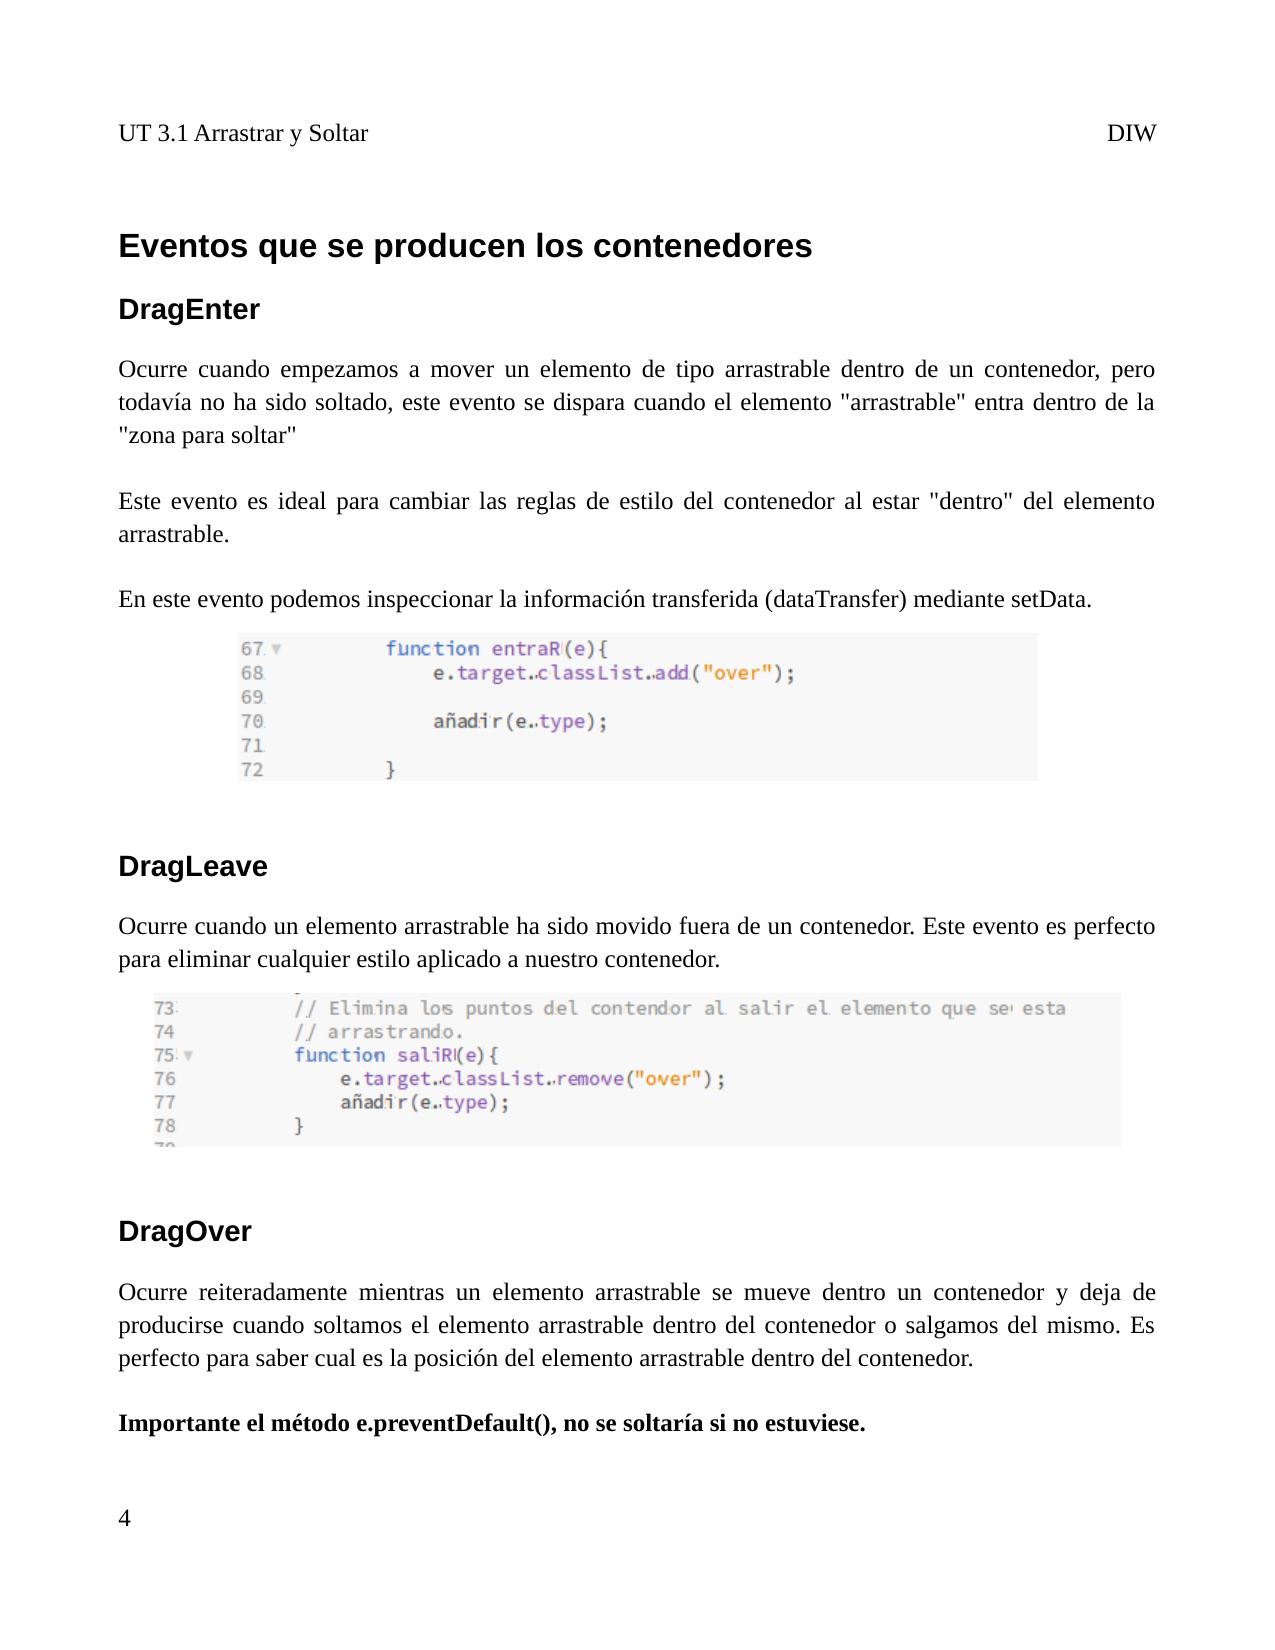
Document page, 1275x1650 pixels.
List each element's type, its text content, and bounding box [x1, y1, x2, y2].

text Importante el método e.preventDefault(), no se soltaría si no estuviese. [118, 1408, 1157, 1437]
subtitle DragLeave [118, 849, 1157, 882]
text Ocurre cuando empezamos a mover un elemento de tipo arrastrable dentro de un contenedor, pero todavía no ha sido soltado, este evento se dispara cuando el elemento "arrastrable" entra dentro de la "zona para soltar" [118, 354, 1157, 449]
text Ocurre reiteradamente mientras un elemento arrastrable se mueve dentro un contenedor y deja de producirse cuando soltamos el elemento arrastrable dentro del contenedor o salgamos del mismo. Es perfecto para saber cual es la posición del elemento arrastrable dentro del contenedor. [118, 1277, 1157, 1372]
text En este evento podemos inspeccionar la información transferida (dataTransfer) mediante setData. [118, 584, 1157, 613]
subtitle Eventos que se producen los contenedores [118, 226, 1157, 264]
subtitle DragEnter [118, 292, 1157, 325]
text Ocurre cuando un elemento arrastrable ha sido movido fuera de un contenedor. Este evento es perfecto para eliminar cualquier estilo aplicado a nuestro contenedor. [118, 911, 1157, 973]
text Este evento es ideal para cambiar las reglas de estilo del contenedor al estar "dentro" del elemento arrastrable. [118, 486, 1157, 547]
picture [153, 993, 1122, 1147]
picture [237, 633, 1038, 781]
subtitle DragOver [118, 1214, 1157, 1248]
